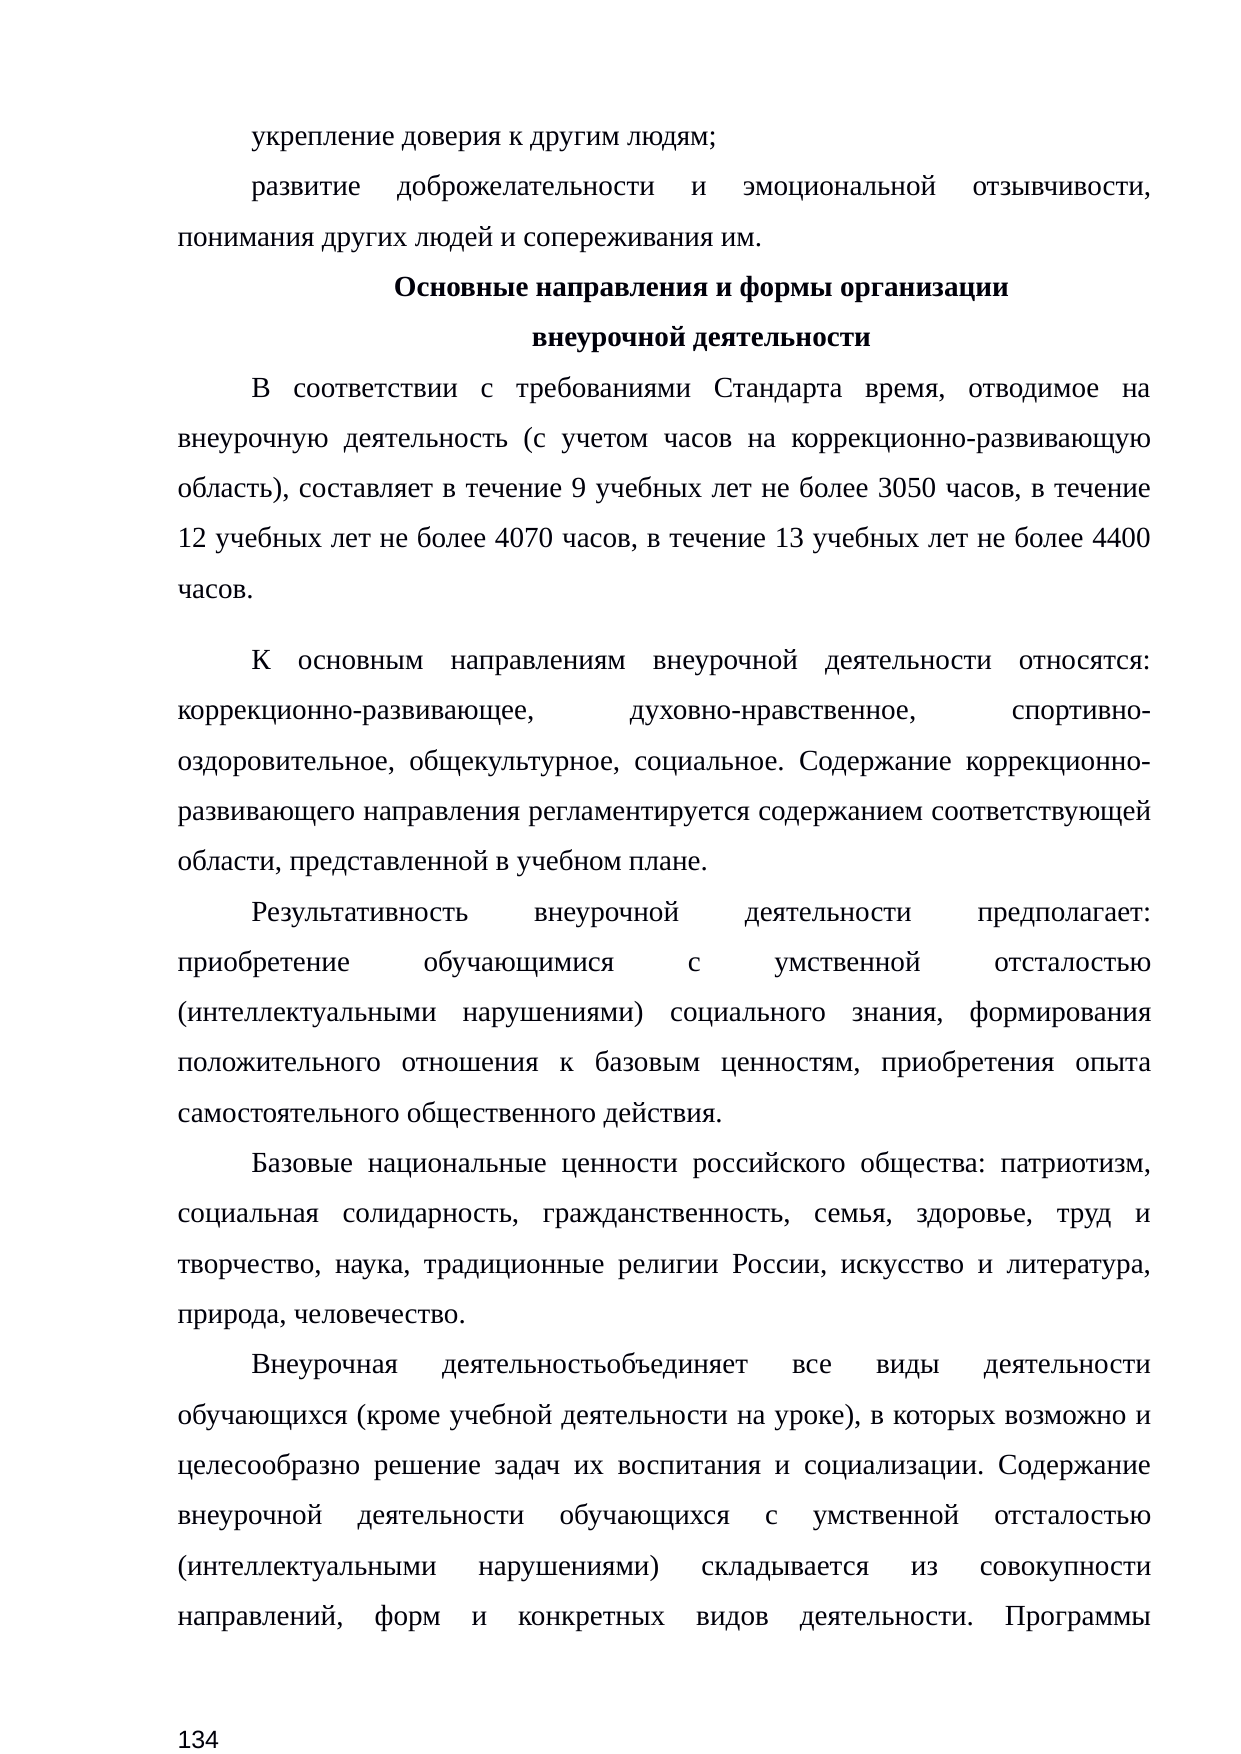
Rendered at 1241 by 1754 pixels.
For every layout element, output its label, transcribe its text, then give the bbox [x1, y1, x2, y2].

text К основным направлениям внеурочной деятельности относятся: коррекционно-развивающее, духовно-нравственное, спортивно-оздоровительное, общекультурное, социальное. Содержание коррекционно-развивающего направления регламентируется содержанием соответствующей области, представленной в учебном плане. [177, 642, 1152, 877]
text Основные направления и формы организации [177, 269, 1152, 303]
text укрепление доверия к другим людям; [177, 118, 1152, 152]
text внеурочной деятельности [177, 319, 1152, 353]
text Базовые национальные ценности российского общества: патриотизм, социальная солидарность, гражданственность, семья, здоровье, труд и творчество, наука, традиционные религии России, искусство и литература, природа, человечество. [177, 1145, 1152, 1330]
text развитие доброжелательности и эмоциональной отзывчивости, понимания других людей и сопереживания им. [177, 168, 1152, 252]
text Внеурочная деятельностьобъединяет все виды деятельности обучающихся (кроме учебной деятельности на уроке), в которых возможно и целесообразно решение задач их воспитания и социализации. Содержание внеурочной деятельности обучающихся с умственной отсталостью (интеллектуальными нарушениями) складывается из совокупности направлений, форм и конкретных видов деятельности. Программы [177, 1346, 1152, 1632]
text В соответствии с требованиями Стандарта время, отводимое на внеурочную деятельность (с учетом часов на коррекционно-развивающую область), составляет в течение 9 учебных лет не более 3050 часов, в течение 12 учебных лет не более 4070 часов, в течение 13 учебных лет не более 4400 часов. [177, 370, 1152, 604]
text Результативность внеурочной деятельности предполагает: приобретение обучающимися с умственной отсталостью (интеллектуальными нарушениями) социального знания, формирования положительного отношения к базовым ценностям, приобретения опыта самостоятельного общественного действия. [177, 894, 1152, 1128]
